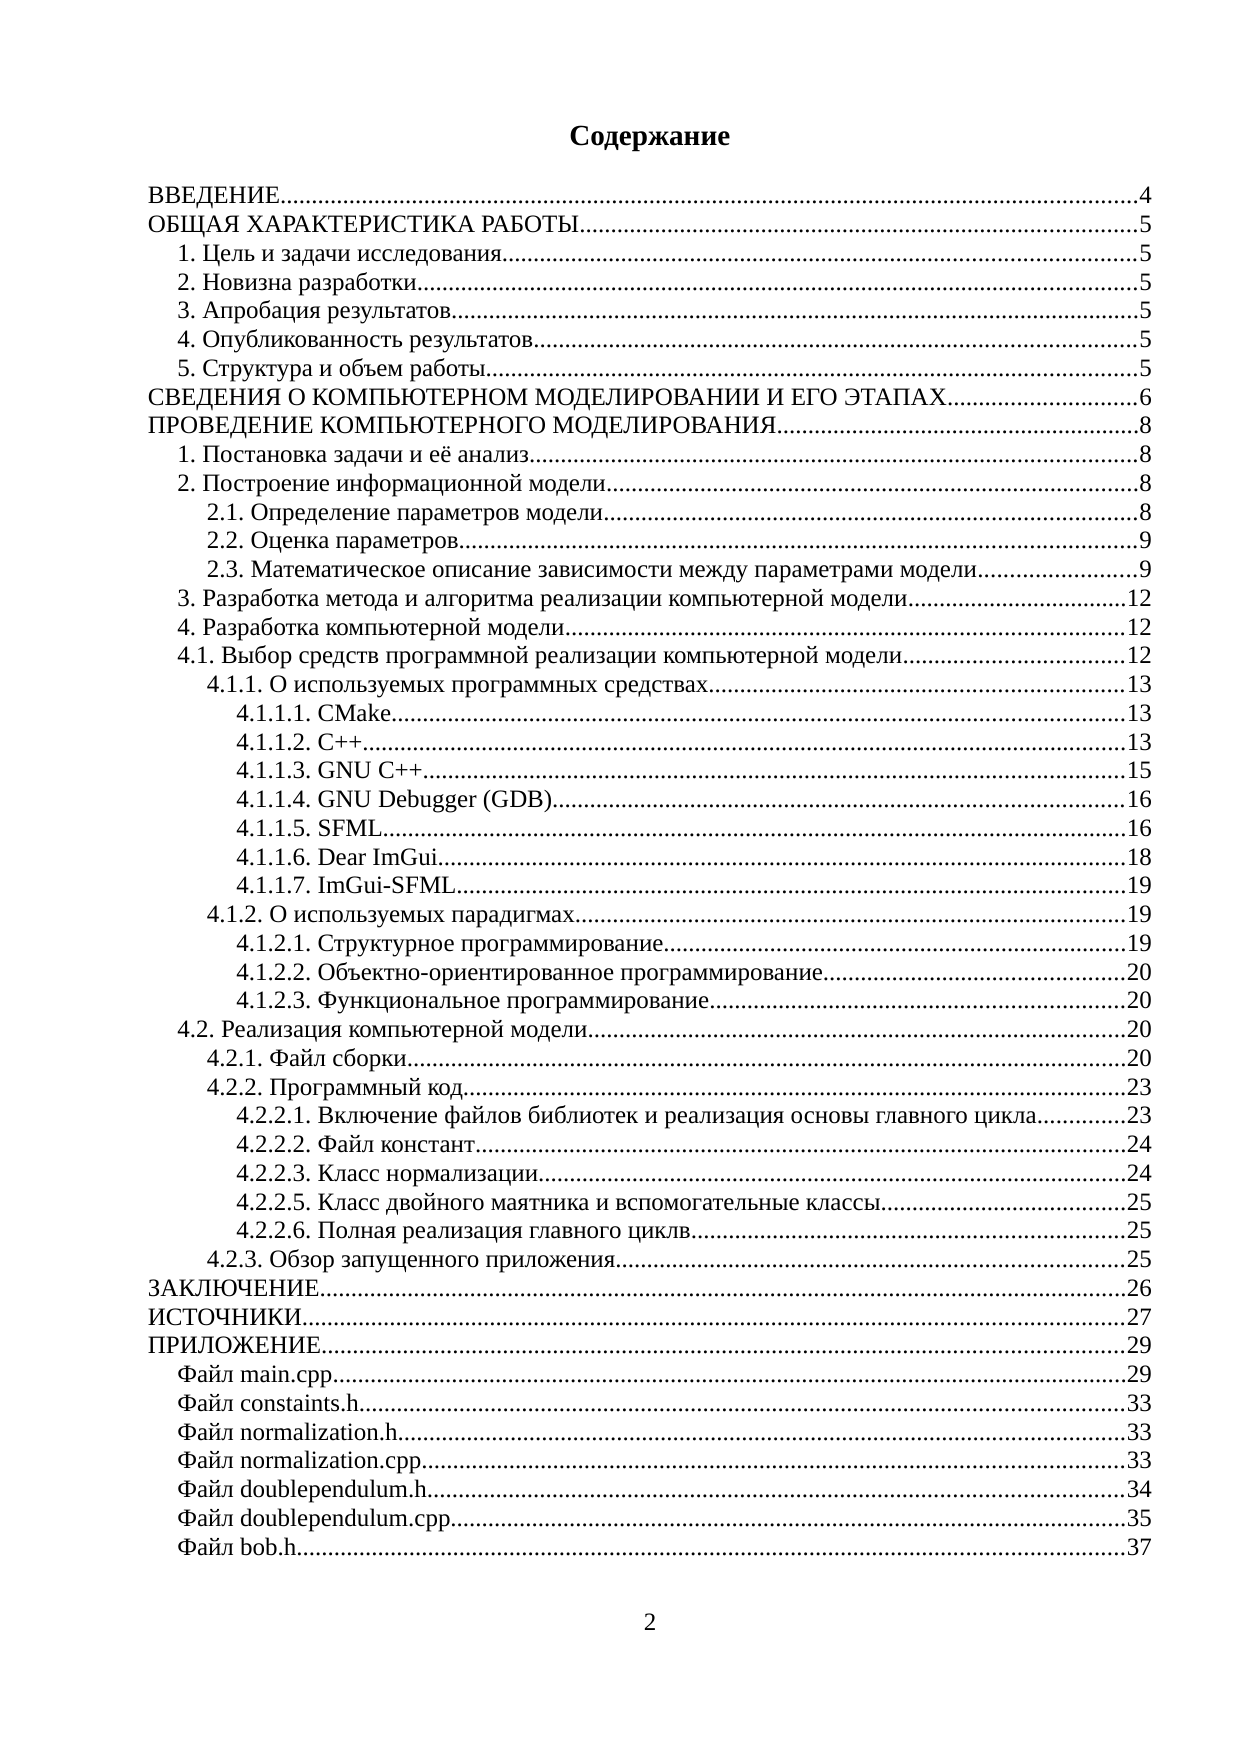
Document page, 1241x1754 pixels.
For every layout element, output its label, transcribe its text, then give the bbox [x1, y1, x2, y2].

text 4.2. Реализация компьютерной модели 20 [177, 1014, 1152, 1043]
text 3. Апробация результатов 5 [177, 296, 1152, 324]
text ЗАКЛЮЧЕНИЕ 26 [148, 1273, 1152, 1302]
text 4. Опубликованность результатов 5 [177, 324, 1152, 353]
text 4.1. Выбор средств программной реализации компьютерной модели 12 [177, 641, 1152, 669]
text 4.1.1.6. Dear ImGui 18 [236, 842, 1152, 871]
text 4.1.1.1. CMake 13 [236, 698, 1152, 727]
text 4.1.2.2. Объектно-ориентированное программирование 20 [236, 957, 1152, 986]
text 4. Разработка компьютерной модели 12 [177, 612, 1152, 641]
text 4.1.1. О используемых программных средствах 13 [207, 669, 1152, 698]
text Файл doublependulum.cpp 35 [177, 1503, 1152, 1532]
text Файл bob.h 37 [177, 1532, 1152, 1561]
text СВЕДЕНИЯ О КОМПЬЮТЕРНОМ МОДЕЛИРОВАНИИ И ЕГО ЭТАПАХ 6 [148, 382, 1152, 411]
text Содержание [148, 118, 1152, 152]
text 4.1.1.4. GNU Debugger (GDB) 16 [236, 784, 1152, 813]
text ИСТОЧНИКИ 27 [148, 1302, 1152, 1331]
text 4.2.2.3. Класс нормализации 24 [236, 1158, 1152, 1187]
text 4.2.2.5. Класс двойного маятника и вспомогательные классы 25 [236, 1187, 1152, 1216]
text 2.2. Оценка параметров 9 [207, 526, 1152, 554]
text 4.2.2.1. Включение файлов библиотек и реализация основы главного цикла 23 [236, 1101, 1152, 1129]
text 4.2.1. Файл сборки 20 [207, 1043, 1152, 1072]
text 4.2.2. Программный код 23 [207, 1072, 1152, 1101]
text 2. Построение информационной модели 8 [177, 468, 1152, 497]
text 4.1.2.1. Структурное программирование 19 [236, 928, 1152, 957]
text 4.1.1.5. SFML 16 [236, 813, 1152, 842]
text 3. Разработка метода и алгоритма реализации компьютерной модели 12 [177, 583, 1152, 612]
text 4.1.1.7. ImGui-SFML 19 [236, 871, 1152, 899]
text 5. Структура и объем работы 5 [177, 353, 1152, 382]
text 2. Новизна разработки 5 [177, 267, 1152, 296]
text ПРОВЕДЕНИЕ КОМПЬЮТЕРНОГО МОДЕЛИРОВАНИЯ 8 [148, 411, 1152, 439]
text 4.2.2.2. Файл констант 24 [236, 1129, 1152, 1158]
text 4.1.2. О используемых парадигмах 19 [207, 899, 1152, 928]
text Файл doublependulum.h 34 [177, 1474, 1152, 1503]
text Файл main.cpp 29 [177, 1359, 1152, 1388]
text 4.1.2.3. Функциональное программирование 20 [236, 986, 1152, 1014]
text ОБЩАЯ ХАРАКТЕРИСТИКА РАБОТЫ 5 [148, 209, 1152, 238]
text 2.1. Определение параметров модели 8 [207, 497, 1152, 526]
text 4.2.3. Обзор запущенного приложения 25 [207, 1244, 1152, 1273]
text ПРИЛОЖЕНИЕ 29 [148, 1331, 1152, 1359]
text 2.3. Математическое описание зависимости между параметрами модели 9 [207, 554, 1152, 583]
text 1. Цель и задачи исследования 5 [177, 238, 1152, 267]
text ВВЕДЕНИЕ 4 [148, 181, 1152, 209]
text Файл normalization.h 33 [177, 1417, 1152, 1446]
text 1. Постановка задачи и её анализ 8 [177, 439, 1152, 468]
text 4.1.1.3. GNU C++ 15 [236, 756, 1152, 784]
text 4.2.2.6. Полная реализация главного циклв 25 [236, 1216, 1152, 1244]
text Файл constaints.h 33 [177, 1388, 1152, 1417]
text Файл normalization.cpp 33 [177, 1446, 1152, 1474]
text 4.1.1.2. C++ 13 [236, 727, 1152, 756]
